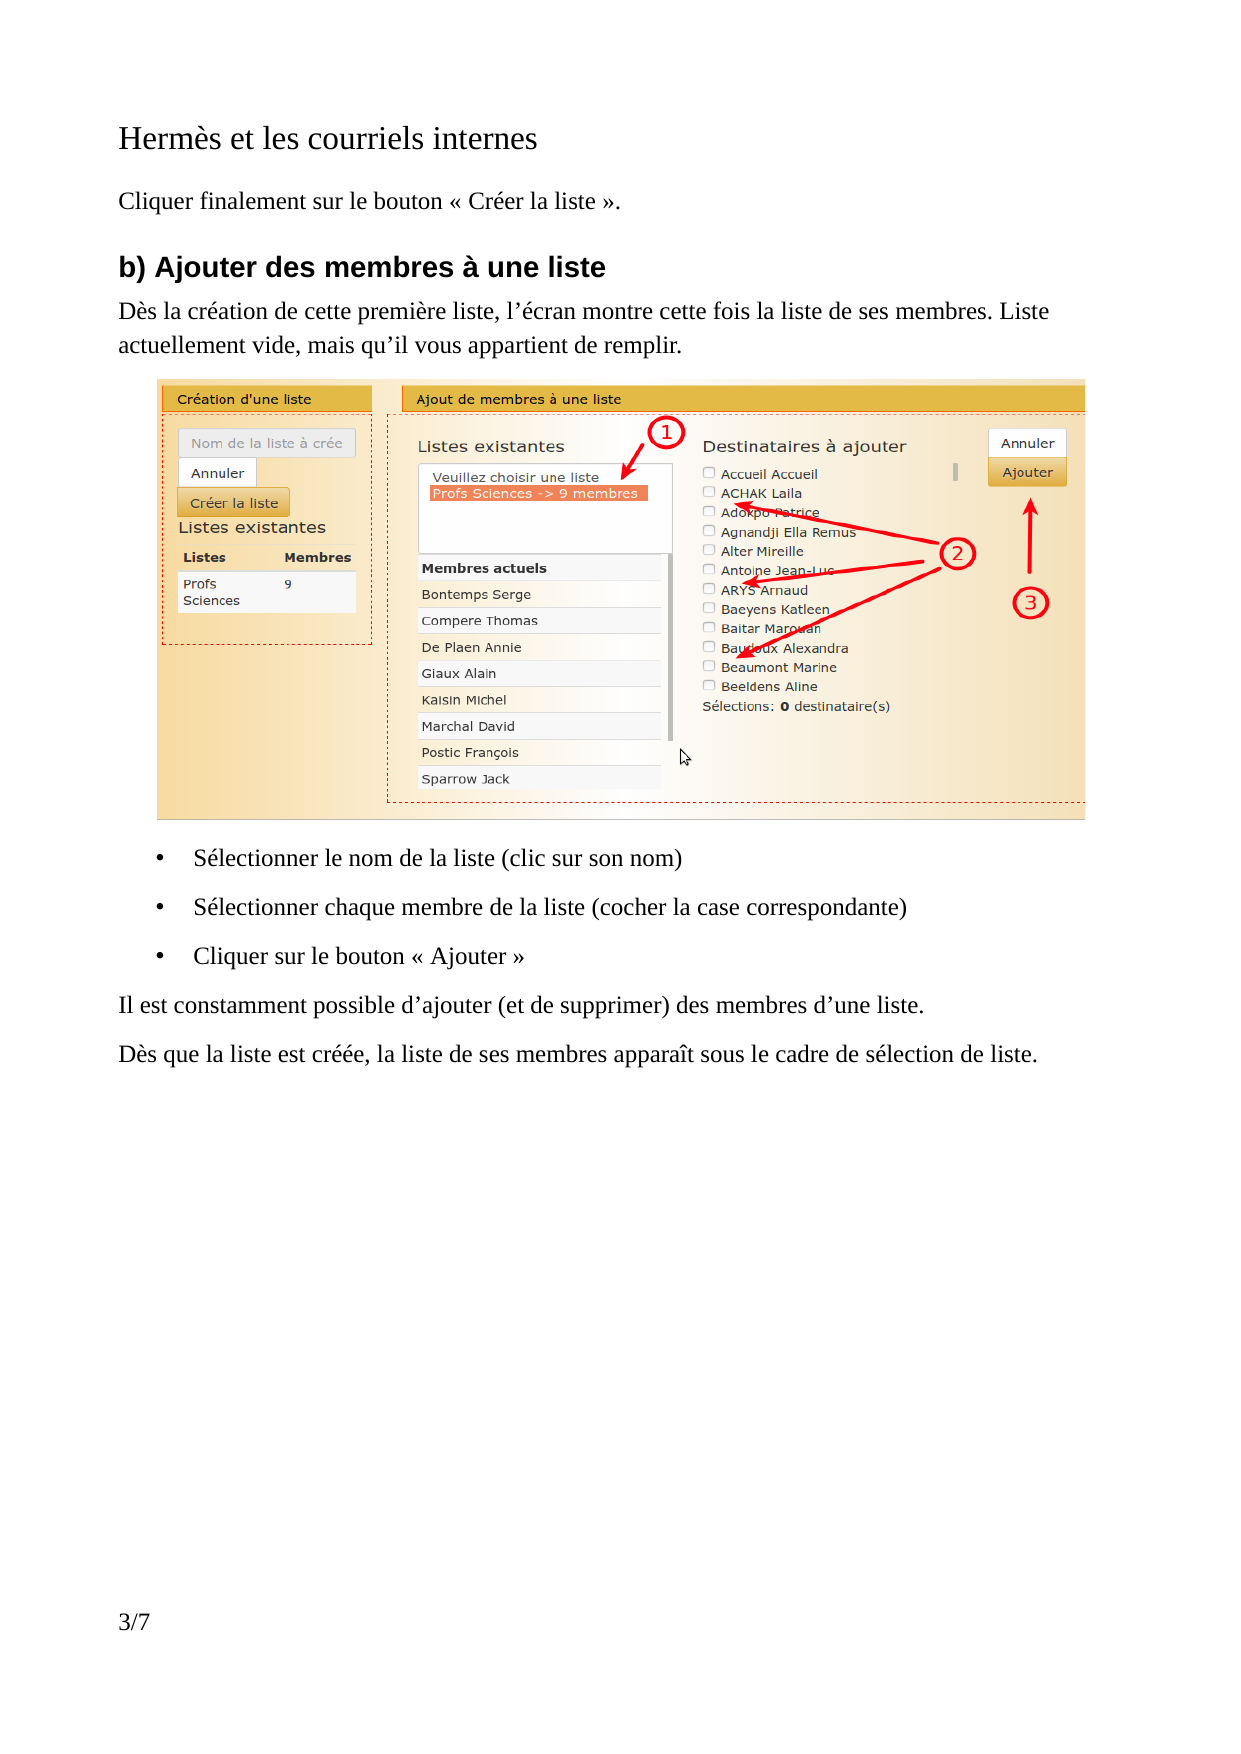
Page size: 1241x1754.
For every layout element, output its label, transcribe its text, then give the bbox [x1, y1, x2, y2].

text Il est constamment possible d’ajouter (et de supprimer) des membres d’une liste. [118, 990, 1122, 1019]
text Dès la création de cette première liste, l’écran montre cette fois la liste de ses membres. Liste actuellement vide, mais qu’il vous appartient de remplir. [118, 296, 1122, 359]
text Cliquer finalement sur le bouton « Créer la liste ». [118, 186, 1122, 215]
text Dès que la liste est créée, la liste de ses membres apparaît sous le cadre de sélection de liste. [118, 1039, 1122, 1068]
picture [155, 378, 1085, 820]
list Sélectionner chaque membre de la liste (cocher la case correspondante) [156, 892, 1122, 921]
list Cliquer sur le bouton « Ajouter » [156, 941, 1122, 970]
subtitle Ajouter des membres à une liste [118, 249, 1122, 283]
list Sélectionner le nom de la liste (clic sur son nom) [156, 820, 1122, 872]
